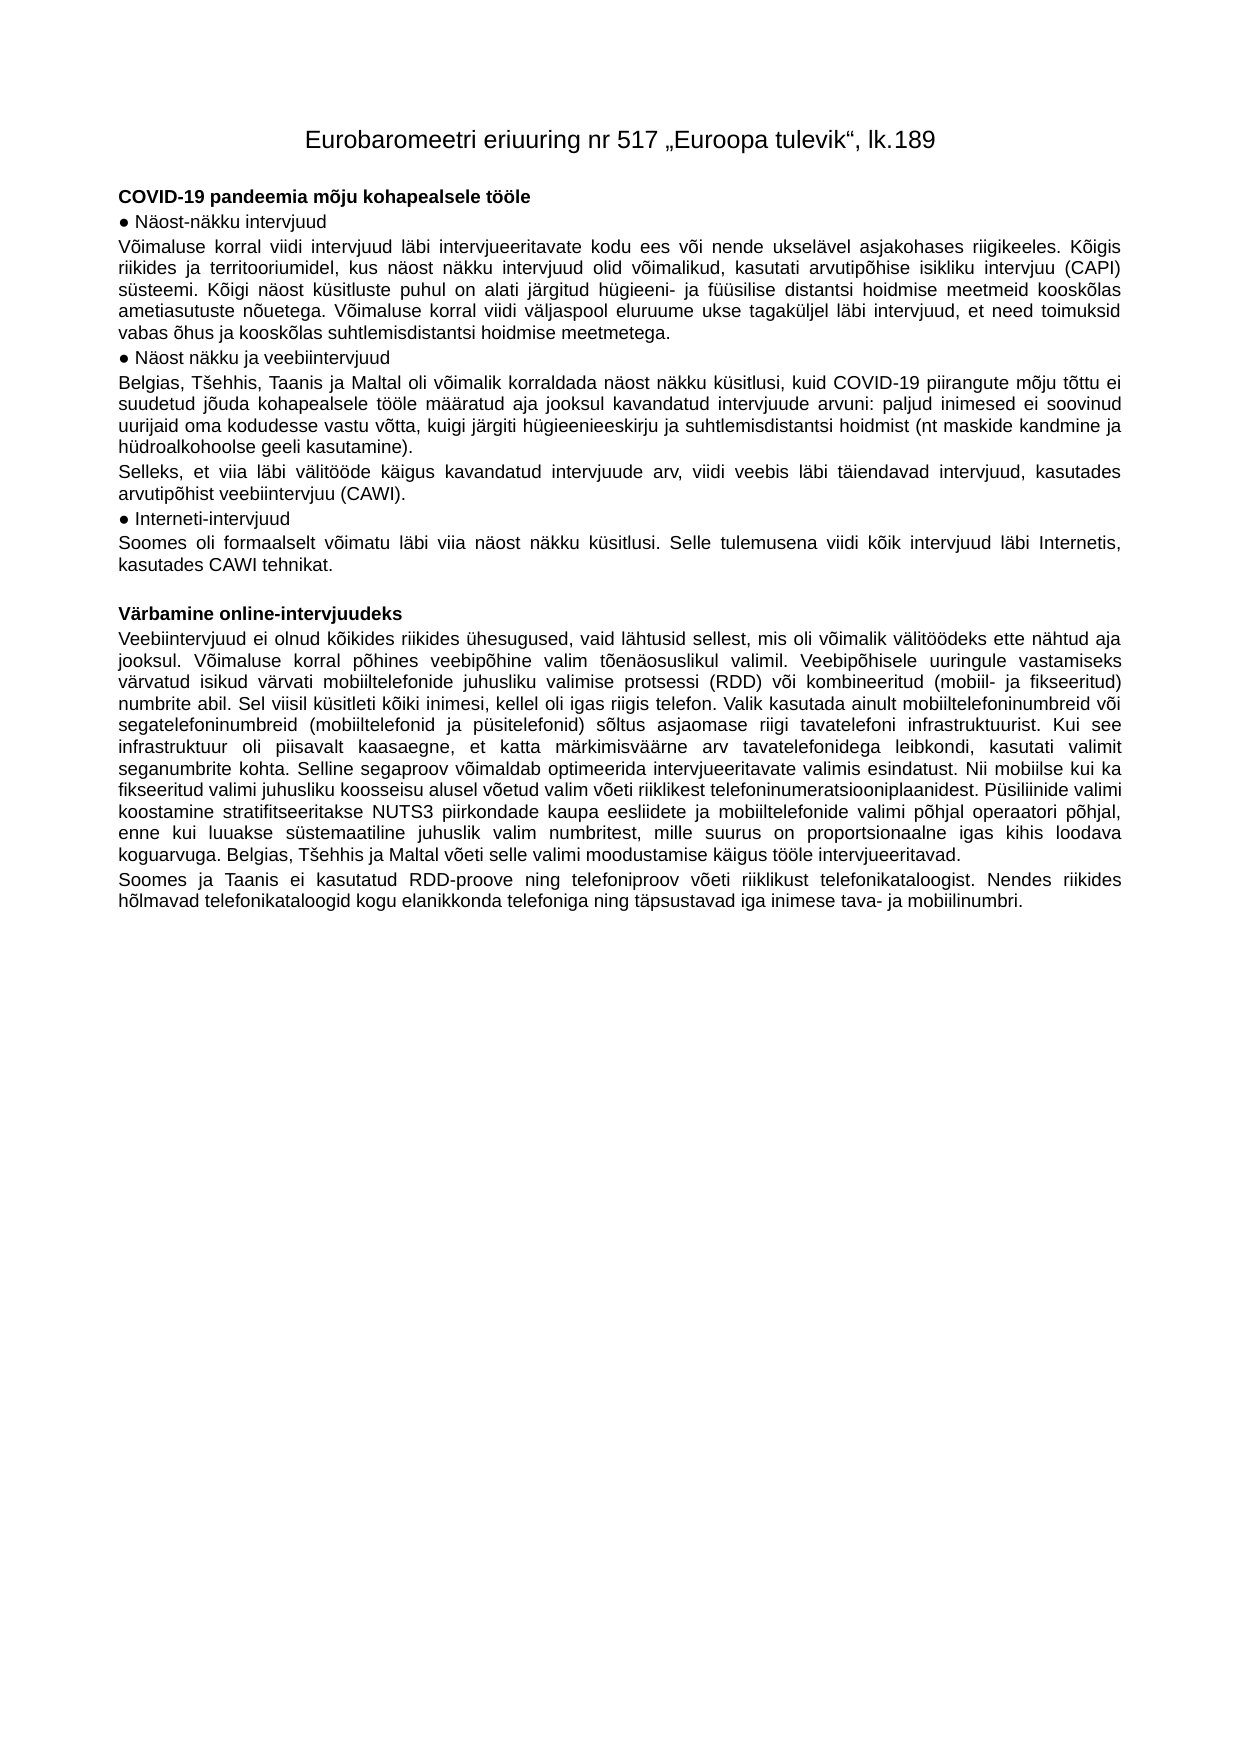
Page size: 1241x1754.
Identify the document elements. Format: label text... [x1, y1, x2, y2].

text Selleks, et viia läbi välitööde käigus kavandatud intervjuude arv, viidi veebis läbi täiendavad intervjuud, kasutades arvutipõhist veebiintervjuu (CAWI). [118, 461, 1122, 504]
text Värbamine online-intervjuudeks [118, 603, 1122, 625]
text ● Näost-näkku intervjuud [118, 211, 1122, 232]
text COVID-19 pandeemia mõju kohapealsele tööle [118, 186, 1122, 208]
text ● Interneti-intervjuud [118, 507, 1122, 529]
text Võimaluse korral viidi intervjuud läbi intervjueeritavate kodu ees või nende ukselävel asjakohases riigikeeles. Kõigis riikides ja territooriumidel, kus näost näkku intervjuud olid võimalikud, kasutati arvutipõhise isikliku intervjuu (CAPI) süsteemi. Kõigi näost küsitluste puhul on alati järgitud hügieeni- ja füüsilise distantsi hoidmise meetmeid kooskõlas ametiasutuste nõuetega. Võimaluse korral viidi väljaspool eluruume ukse tagaküljel läbi intervjuud, et need toimuksid vabas õhus ja kooskõlas suhtlemisdistantsi hoidmise meetmetega. [118, 236, 1122, 343]
text Soomes oli formaalselt võimatu läbi viia näost näkku küsitlusi. Selle tulemusena viidi kõik intervjuud läbi Internetis, kasutades CAWI tehnikat. [118, 532, 1122, 575]
text Veebiintervjuud ei olnud kõikides riikides ühesugused, vaid lähtusid sellest, mis oli võimalik välitöödeks ette nähtud aja jooksul. Võimaluse korral põhines veebipõhine valim tõenäosuslikul valimil. Veebipõhisele uuringule vastamiseks värvatud isikud värvati mobiiltelefonide juhusliku valimise protsessi (RDD) või kombineeritud (mobiil- ja fikseeritud) numbrite abil. Sel viisil küsitleti kõiki inimesi, kellel oli igas riigis telefon. Valik kasutada ainult mobiiltelefoninumbreid või segatelefoninumbreid (mobiiltelefonid ja püsitelefonid) sõltus asjaomase riigi tavatelefoni infrastruktuurist. Kui see infrastruktuur oli piisavalt kaasaegne, et katta märkimisväärne arv tavatelefonidega leibkondi, kasutati valimit seganumbrite kohta. Selline segaproov võimaldab optimeerida intervjueeritavate valimis esindatust. Nii mobiilse kui ka fikseeritud valimi juhusliku koosseisu alusel võetud valim võeti riiklikest telefoninumeratsiooniplaanidest. Püsiliinide valimi koostamine stratifitseeritakse NUTS3 piirkondade kaupa eesliidete ja mobiiltelefonide valimi põhjal operaatori põhjal, enne kui luuakse süstemaatiline juhuslik valim numbritest, mille suurus on proportsionaalne igas kihis loodava koguarvuga. Belgias, Tšehhis ja Maltal võeti selle valimi moodustamise käigus tööle intervjueeritavad. [118, 628, 1122, 865]
text ● Näost näkku ja veebiintervjuud [118, 347, 1122, 368]
text Soomes ja Taanis ei kasutatud RDD-proove ning telefoniproov võeti riiklikust telefonikataloogist. Nendes riikides hõlmavad telefonikataloogid kogu elanikkonda telefoniga ning täpsustavad iga inimese tava- ja mobiilinumbri. [118, 868, 1122, 912]
text Belgias, Tšehhis, Taanis ja Maltal oli võimalik korraldada näost näkku küsitlusi, kuid COVID-19 piirangute mõju tõttu ei suudetud jõuda kohapealsele tööle määratud aja jooksul kavandatud intervjuude arvuni: paljud inimesed ei soovinud uurijaid oma kodudesse vastu võtta, kuigi järgiti hügieenieeskirju ja suhtlemisdistantsi hoidmist (nt maskide kandmine ja hüdroalkohoolse geeli kasutamine). [118, 371, 1122, 458]
